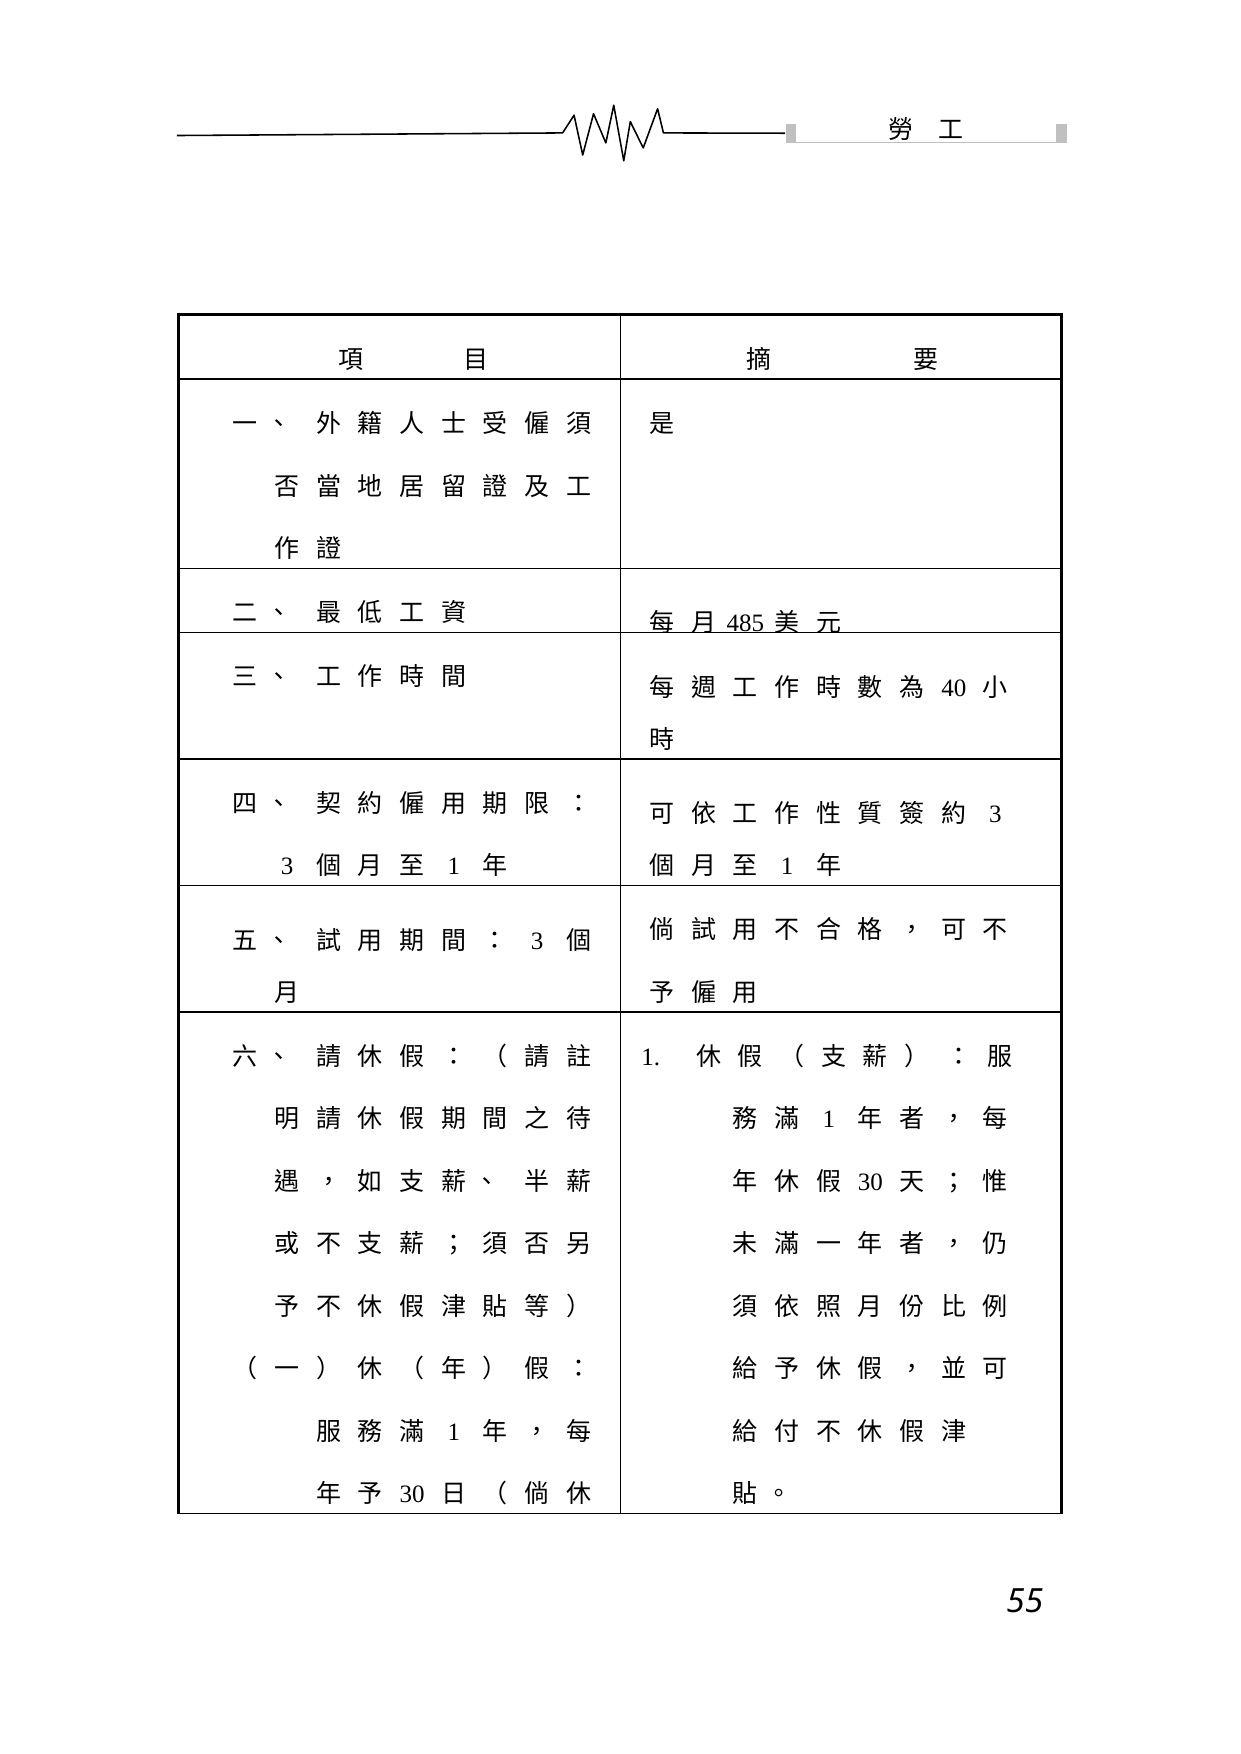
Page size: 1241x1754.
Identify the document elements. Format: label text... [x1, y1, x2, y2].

table_cell 每週工作時數為40小時 [621, 633, 1060, 758]
table_cell 倘試用不合格，可不予僱用 [621, 886, 1060, 1011]
table_header 項 目 [180, 316, 620, 378]
table_cell 是 [621, 380, 1060, 567]
table_header 摘 要 [621, 316, 1060, 378]
table_cell 五、試用期間：3個月 [180, 886, 620, 1011]
table_cell 六、請休假：（請註明請休假期間之待遇，如支薪、半薪或不支薪；須否另予不休假津貼等） （一）休（年）假：服務滿1年，每年予30日（倘休 [180, 1013, 620, 1513]
table_cell 二、最低工資 [180, 569, 620, 631]
table_cell 可依工作性質簽約3個月至1年 [621, 760, 1060, 884]
table_cell 三、工作時間 [180, 633, 620, 758]
table_cell 四、契約僱用期限：3個月至1年 [180, 760, 620, 884]
table_cell 一、外籍人士受僱須否當地居留證及工作證 [180, 380, 620, 567]
table_cell 1. 休假（支薪）：服務滿1年者，每年休假30天；惟未滿一年者，仍須依照月份比例給予休假，並可給付不休假津貼。 [621, 1013, 1060, 1513]
table_cell 每月485美元 [621, 569, 1060, 631]
